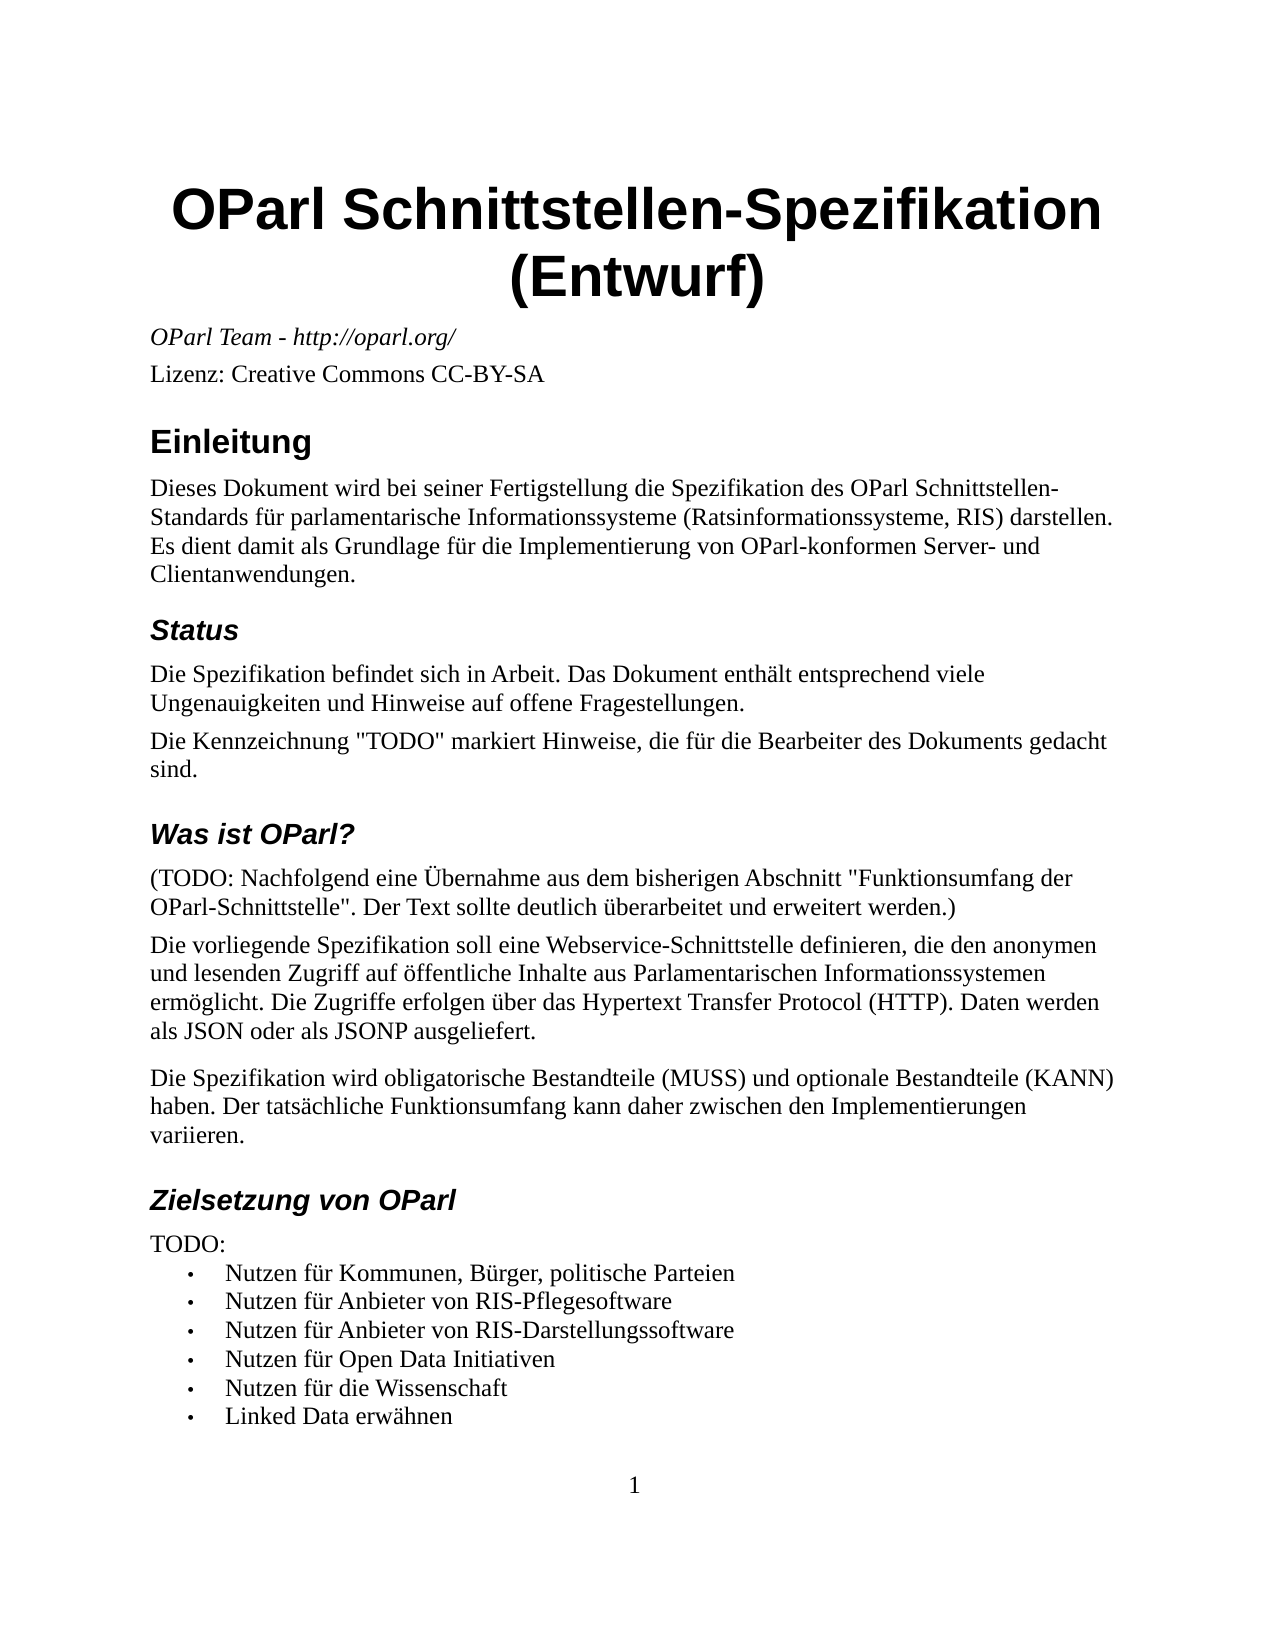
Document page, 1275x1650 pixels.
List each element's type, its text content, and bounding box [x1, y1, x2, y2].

text Die Spezifikation wird obligatorische Bestandteile (MUSS) und optionale Bestandteile (KANN) haben. Der tatsächliche Funktionsumfang kann daher zwischen den Implementierungen variieren. [150, 1063, 1125, 1149]
subtitle Zielsetzung von OParl [150, 1183, 1125, 1216]
text Lizenz: Creative Commons CC-BY-SA [150, 359, 1125, 388]
list Nutzen für die Wissenschaft [187, 1373, 1125, 1401]
text (TODO: Nachfolgend eine Übernahme aus dem bisherigen Abschnitt "Funktionsumfang der OParl-Schnittstelle". Der Text sollte deutlich überarbeitet und erweitert werden.) [150, 863, 1125, 921]
list Nutzen für Kommunen, Bürger, politische Parteien [187, 1258, 1125, 1286]
list Nutzen für Open Data Initiativen [187, 1344, 1125, 1373]
text Die Spezifikation befindet sich in Arbeit. Das Dokument enthält entsprechend viele Ungenauigkeiten und Hinweise auf offene Fragestellungen. [150, 659, 1125, 717]
text OParl Team - http://oparl.org/ [150, 322, 1125, 350]
title OParl Schnittstellen-Spezifikation (Entwurf) [150, 175, 1125, 309]
text Die Kennzeichnung "TODO" markiert Hinweise, die für die Bearbeiter des Dokuments gedacht sind. [150, 726, 1125, 783]
subtitle Status [150, 613, 1125, 647]
list Nutzen für Anbieter von RIS-Darstellungssoftware [187, 1315, 1125, 1344]
text Die vorliegende Spezifikation soll eine Webservice-Schnittstelle definieren, die den anonymen und lesenden Zugriff auf öffentliche Inhalte aus Parlamentarischen Informationssystemen ermöglicht. Die Zugriffe erfolgen über das Hypertext Transfer Protocol (HTTP). Daten werden als JSON oder als JSONP ausgeliefert. [150, 930, 1125, 1045]
text Dieses Dokument wird bei seiner Fertigstellung die Spezifikation des OParl Schnittstellen-Standards für parlamentarische Informationssysteme (Ratsinformationssysteme, RIS) darstellen. Es dient damit als Grundlage für die Implementierung von OParl-konformen Server- und Clientanwendungen. [150, 473, 1125, 588]
text TODO: [150, 1229, 1125, 1258]
list Nutzen für Anbieter von RIS-Pflegesoftware [187, 1286, 1125, 1315]
subtitle Was ist OParl? [150, 817, 1125, 851]
list Linked Data erwähnen [187, 1401, 1125, 1430]
subtitle Einleitung [150, 422, 1125, 461]
